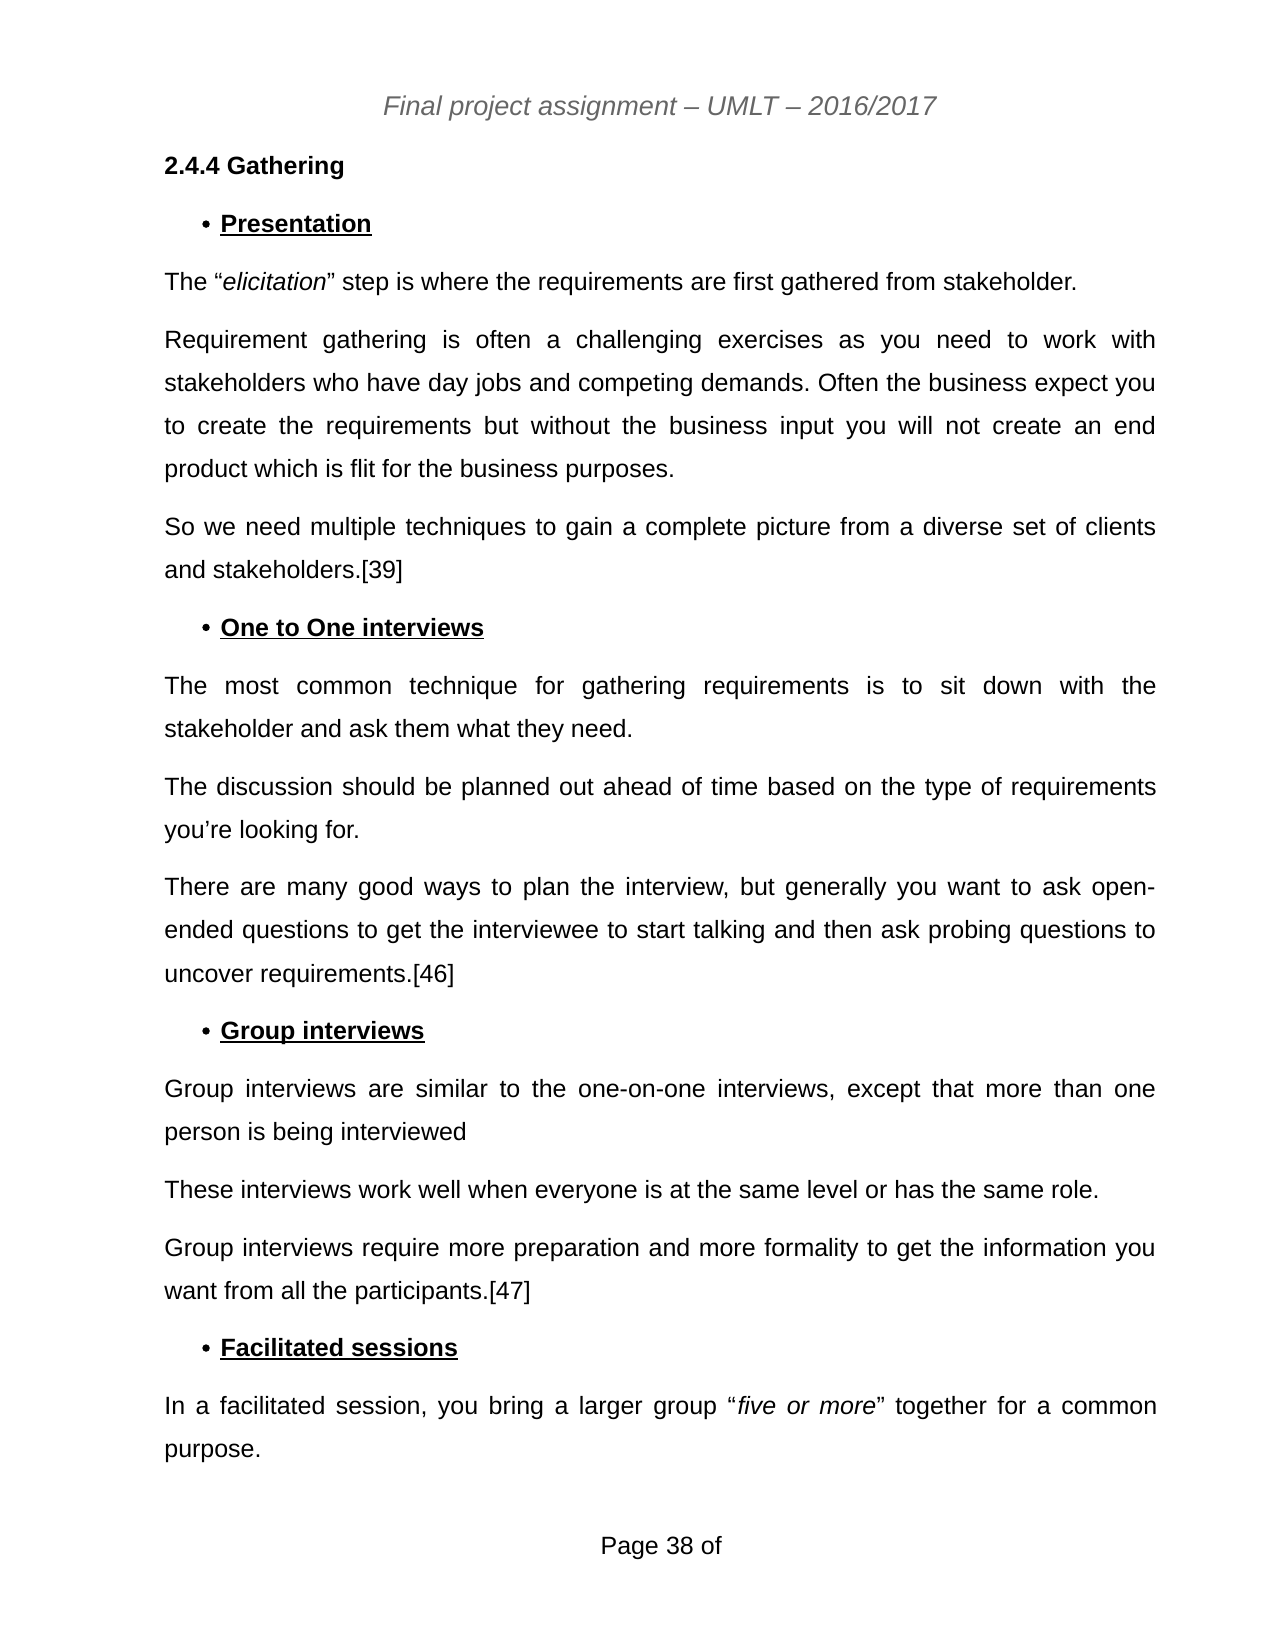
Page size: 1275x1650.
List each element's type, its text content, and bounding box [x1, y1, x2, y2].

text The “elicitation” step is where the requirements are first gathered from stakeholder. [164, 267, 1158, 296]
text So we need multiple techniques to gain a complete picture from a diverse set of clients and stakeholders.[39] [164, 512, 1158, 584]
text Group interviews are similar to the one-on-one interviews, except that more than one person is being interviewed [164, 1074, 1158, 1146]
text The most common technique for gathering requirements is to sit down with the stakeholder and ask them what they need. [164, 671, 1158, 742]
text The discussion should be planned out ahead of time based on the type of requirements you’re looking for. [164, 771, 1158, 843]
text These interviews work well when everyone is at the same level or has the same role. [164, 1175, 1158, 1204]
list Facilitated sessions [202, 1333, 1158, 1362]
text Requirement gathering is often a challenging exercises as you need to work with stakeholders who have day jobs and competing demands. Often the business expect you to create the requirements but without the business input you will not create an end product which is flit for the business purposes. [164, 325, 1158, 483]
text In a facilitated session, you bring a larger group “five or more” together for a common purpose. [164, 1391, 1158, 1463]
list Group interviews [202, 1016, 1158, 1045]
subtitle 2.4.4 Gathering [164, 151, 1158, 180]
text There are many good ways to plan the interview, but generally you want to ask open-ended questions to get the interviewee to start talking and then ask probing questions to uncover requirements.[46] [164, 872, 1158, 987]
list Presentation [202, 209, 1158, 238]
list One to One interviews [202, 613, 1158, 642]
text Group interviews require more preparation and more formality to get the information you want from all the participants.[47] [164, 1233, 1158, 1304]
